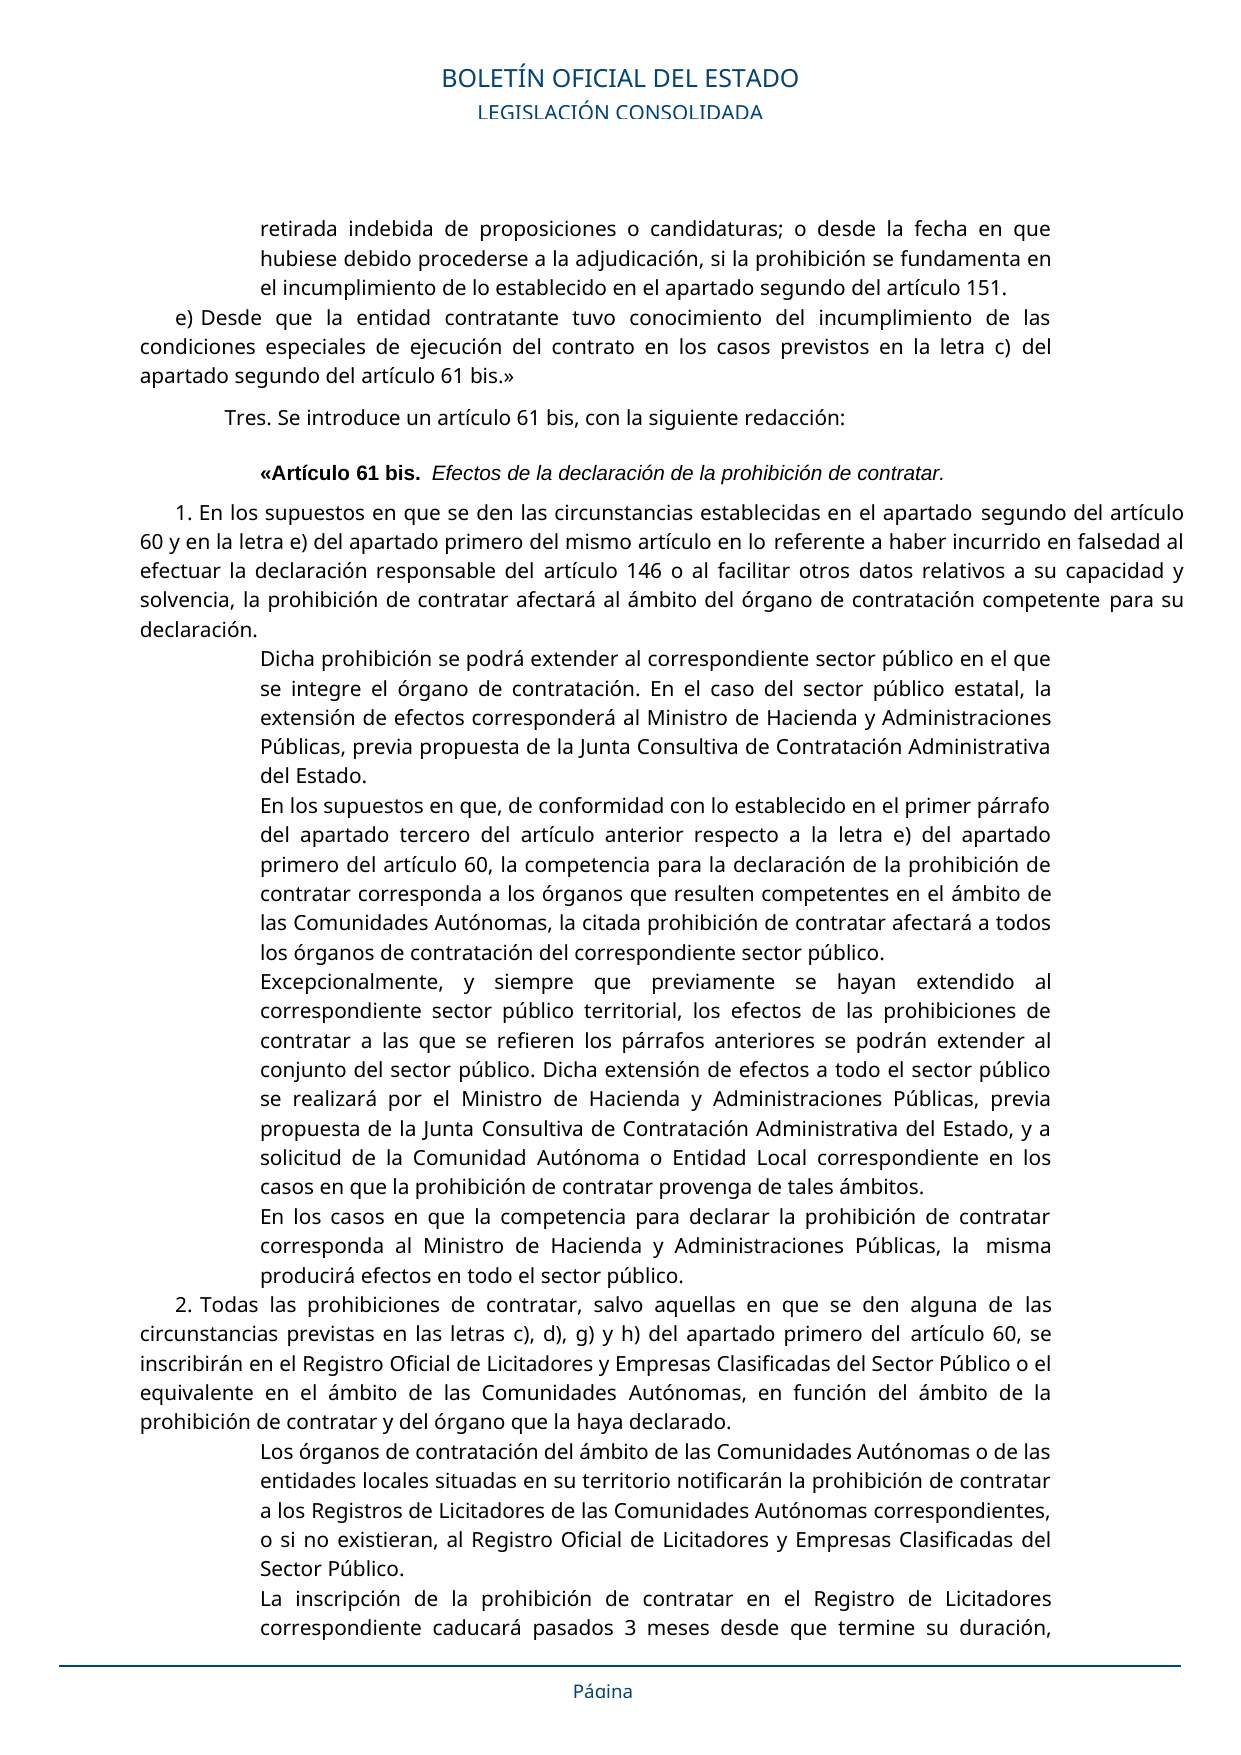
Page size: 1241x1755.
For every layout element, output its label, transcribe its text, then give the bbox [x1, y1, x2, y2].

list En los supuestos en que se den las circunstancias establecidas en el apartado segundo del artículo 60 y en la letra e) del apartado primero del mismo artículo en lo referente a haber incurrido en falsedad al efectuar la declaración responsable del artículo 146 o al facilitar otros datos relativos a su capacidad y solvencia, la prohibición de contratar afectará al ámbito del órgano de contratación competente para su declaración. [139, 498, 1184, 643]
text En los supuestos en que, de conformidad con lo establecido en el primer párrafo del apartado tercero del artículo anterior respecto a la letra e) del apartado primero del artículo 60, la competencia para la declaración de la prohibición de contratar corresponda a los órganos que resulten competentes en el ámbito de las Comunidades Autónomas, la citada prohibición de contratar afectará a todos los órganos de contratación del correspondiente sector público. [260, 791, 1052, 966]
text Dicha prohibición se podrá extender al correspondiente sector público en el que se integre el órgano de contratación. En el caso del sector público estatal, la extensión de efectos corresponderá al Ministro de Hacienda y Administraciones Públicas, previa propuesta de la Junta Consultiva de Contratación Administrativa del Estado. [260, 644, 1052, 790]
text Tres. Se introduce un artículo 61 bis, con la siguiente redacción: [224, 403, 1184, 432]
text retirada indebida de proposiciones o candidaturas; o desde la fecha en que hubiese debido procederse a la adjudicación, si la prohibición se fundamenta en el incumplimiento de lo establecido en el apartado segundo del artículo 151. [260, 214, 1052, 302]
text La inscripción de la prohibición de contratar en el Registro de Licitadores correspondiente caducará pasados 3 meses desde que termine su duración, [260, 1584, 1052, 1642]
text Excepcionalmente, y siempre que previamente se hayan extendido al correspondiente sector público territorial, los efectos de las prohibiciones de contratar a las que se refieren los párrafos anteriores se podrán extender al conjunto del sector público. Dicha extensión de efectos a todo el sector público se realizará por el Ministro de Hacienda y Administraciones Públicas, previa propuesta de la Junta Consultiva de Contratación Administrativa del Estado, y a solicitud de la Comunidad Autónoma o Entidad Local correspondiente en los casos en que la prohibición de contratar provenga de tales ámbitos. [260, 967, 1052, 1201]
list Todas las prohibiciones de contratar, salvo aquellas en que se den alguna de las circunstancias previstas en las letras c), d), g) y h) del apartado primero del artículo 60, se inscribirán en el Registro Oficial de Licitadores y Empresas Clasificadas del Sector Público o el equivalente en el ámbito de las Comunidades Autónomas, en función del ámbito de la prohibición de contratar y del órgano que la haya declarado. [139, 1290, 1052, 1436]
list Desde que la entidad contratante tuvo conocimiento del incumplimiento de las condiciones especiales de ejecución del contrato en los casos previstos en la letra c) del apartado segundo del artículo 61 bis.» [139, 303, 1052, 389]
text En los casos en que la competencia para declarar la prohibición de contratar corresponda al Ministro de Hacienda y Administraciones Públicas, la misma producirá efectos en todo el sector público. [260, 1202, 1052, 1289]
text Los órganos de contratación del ámbito de las Comunidades Autónomas o de las entidades locales situadas en su territorio notificarán la prohibición de contratar a los Registros de Licitadores de las Comunidades Autónomas correspondientes, o si no existieran, al Registro Oficial de Licitadores y Empresas Clasificadas del Sector Público. [260, 1437, 1052, 1583]
text «Artículo 61 bis. Efectos de la declaración de la prohibición de contratar. [260, 461, 1184, 485]
